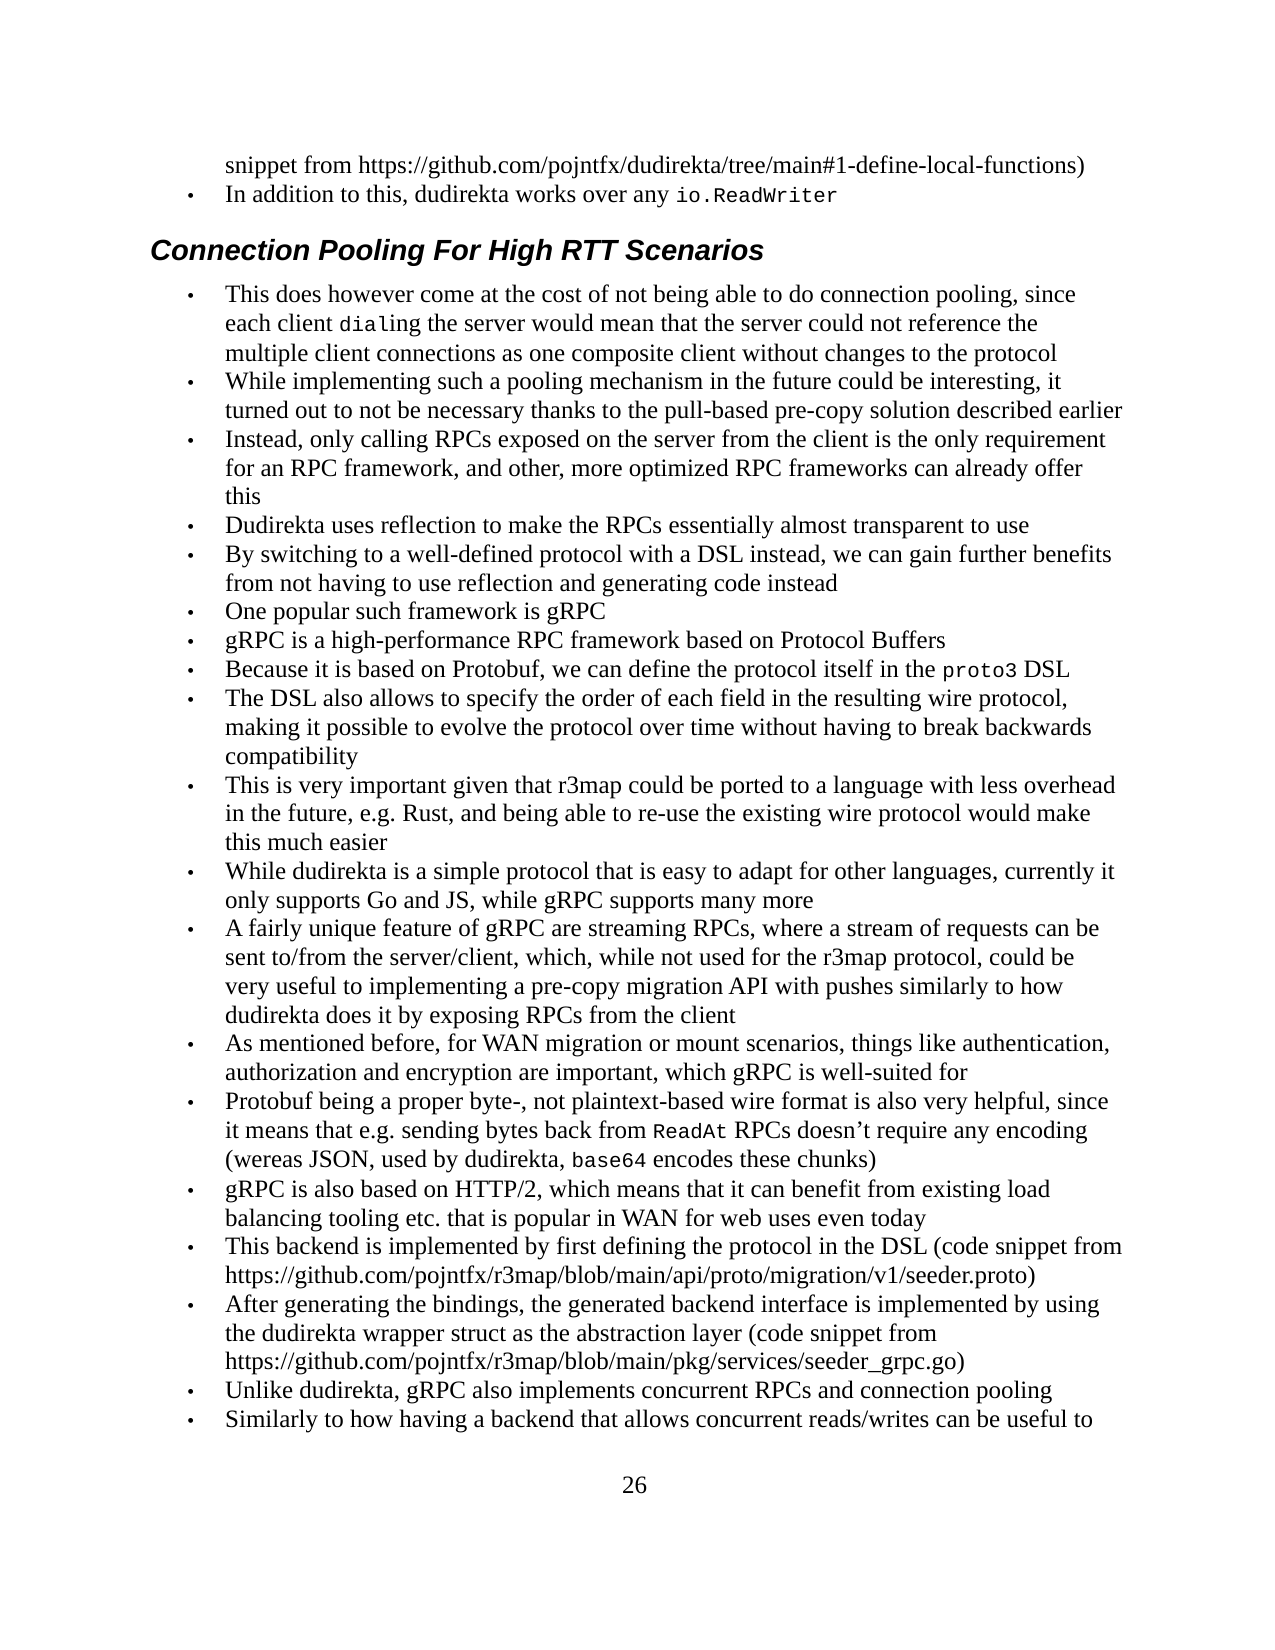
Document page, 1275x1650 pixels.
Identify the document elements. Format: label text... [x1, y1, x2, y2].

list gRPC is a high-performance RPC framework based on Protocol Buffers [187, 625, 1125, 654]
list While dudirekta is a simple protocol that is easy to adapt for other languages, currently it only supports Go and JS, while gRPC supports many more [187, 856, 1125, 913]
list Because it is based on Protobuf, we can define the protocol itself in the proto3 DSL [187, 654, 1125, 683]
list This backend is implemented by first defining the protocol in the DSL (code snippet from https://github.com/pojntfx/r3map/blob/main/api/proto/migration/v1/seeder.proto) [187, 1231, 1125, 1289]
list Dudirekta uses reflection to make the RPCs essentially almost transparent to use [187, 510, 1125, 539]
list By switching to a well-defined protocol with a DSL instead, we can gain further benefits from not having to use reflection and generating code instead [187, 539, 1125, 596]
list Similarly to how having a backend that allows concurrent reads/writes can be useful to [187, 1404, 1125, 1433]
list A fairly unique feature of gRPC are streaming RPCs, where a stream of requests can be sent to/from the server/client, which, while not used for the r3map protocol, could be very useful to implementing a pre-copy migration API with pushes similarly to how dudirekta does it by exposing RPCs from the client [187, 913, 1125, 1028]
subtitle Connection Pooling For High RTT Scenarios [150, 233, 1125, 267]
list While implementing such a pooling mechanism in the future could be interesting, it turned out to not be necessary thanks to the pull-based pre-copy solution described earlier [187, 366, 1125, 424]
list Instead, only calling RPCs exposed on the server from the client is the only requirement for an RPC framework, and other, more optimized RPC frameworks can already offer this [187, 424, 1125, 510]
list Unlike dudirekta, gRPC also implements concurrent RPCs and connection pooling [187, 1375, 1125, 1404]
list One popular such framework is gRPC [187, 596, 1125, 625]
list As mentioned before, for WAN migration or mount scenarios, things like authentication, authorization and encryption are important, which gRPC is well-suited for [187, 1028, 1125, 1086]
list snippet from https://github.com/pojntfx/dudirekta/tree/main#1-define-local-functions) [187, 150, 1125, 179]
list Protobuf being a proper byte-, not plaintext-based wire format is also very helpful, since it means that e.g. sending bytes back from ReadAt RPCs doesn’t require any encoding (wereas JSON, used by dudirekta, base64 encodes these chunks) [187, 1086, 1125, 1174]
list This does however come at the cost of not being able to do connection pooling, since each client dialing the server would mean that the server could not reference the multiple client connections as one composite client without changes to the protocol [187, 279, 1125, 366]
list gRPC is also based on HTTP/2, which means that it can benefit from existing load balancing tooling etc. that is popular in WAN for web uses even today [187, 1174, 1125, 1231]
list The DSL also allows to specify the order of each field in the resulting wire protocol, making it possible to evolve the protocol over time without having to break backwards compatibility [187, 683, 1125, 770]
list In addition to this, dudirekta works over any io.ReadWriter [187, 179, 1125, 208]
list This is very important given that r3map could be ported to a language with less overhead in the future, e.g. Rust, and being able to re-use the existing wire protocol would make this much easier [187, 770, 1125, 856]
list After generating the bindings, the generated backend interface is implemented by using the dudirekta wrapper struct as the abstraction layer (code snippet from https://github.com/pojntfx/r3map/blob/main/pkg/services/seeder_grpc.go) [187, 1289, 1125, 1375]
